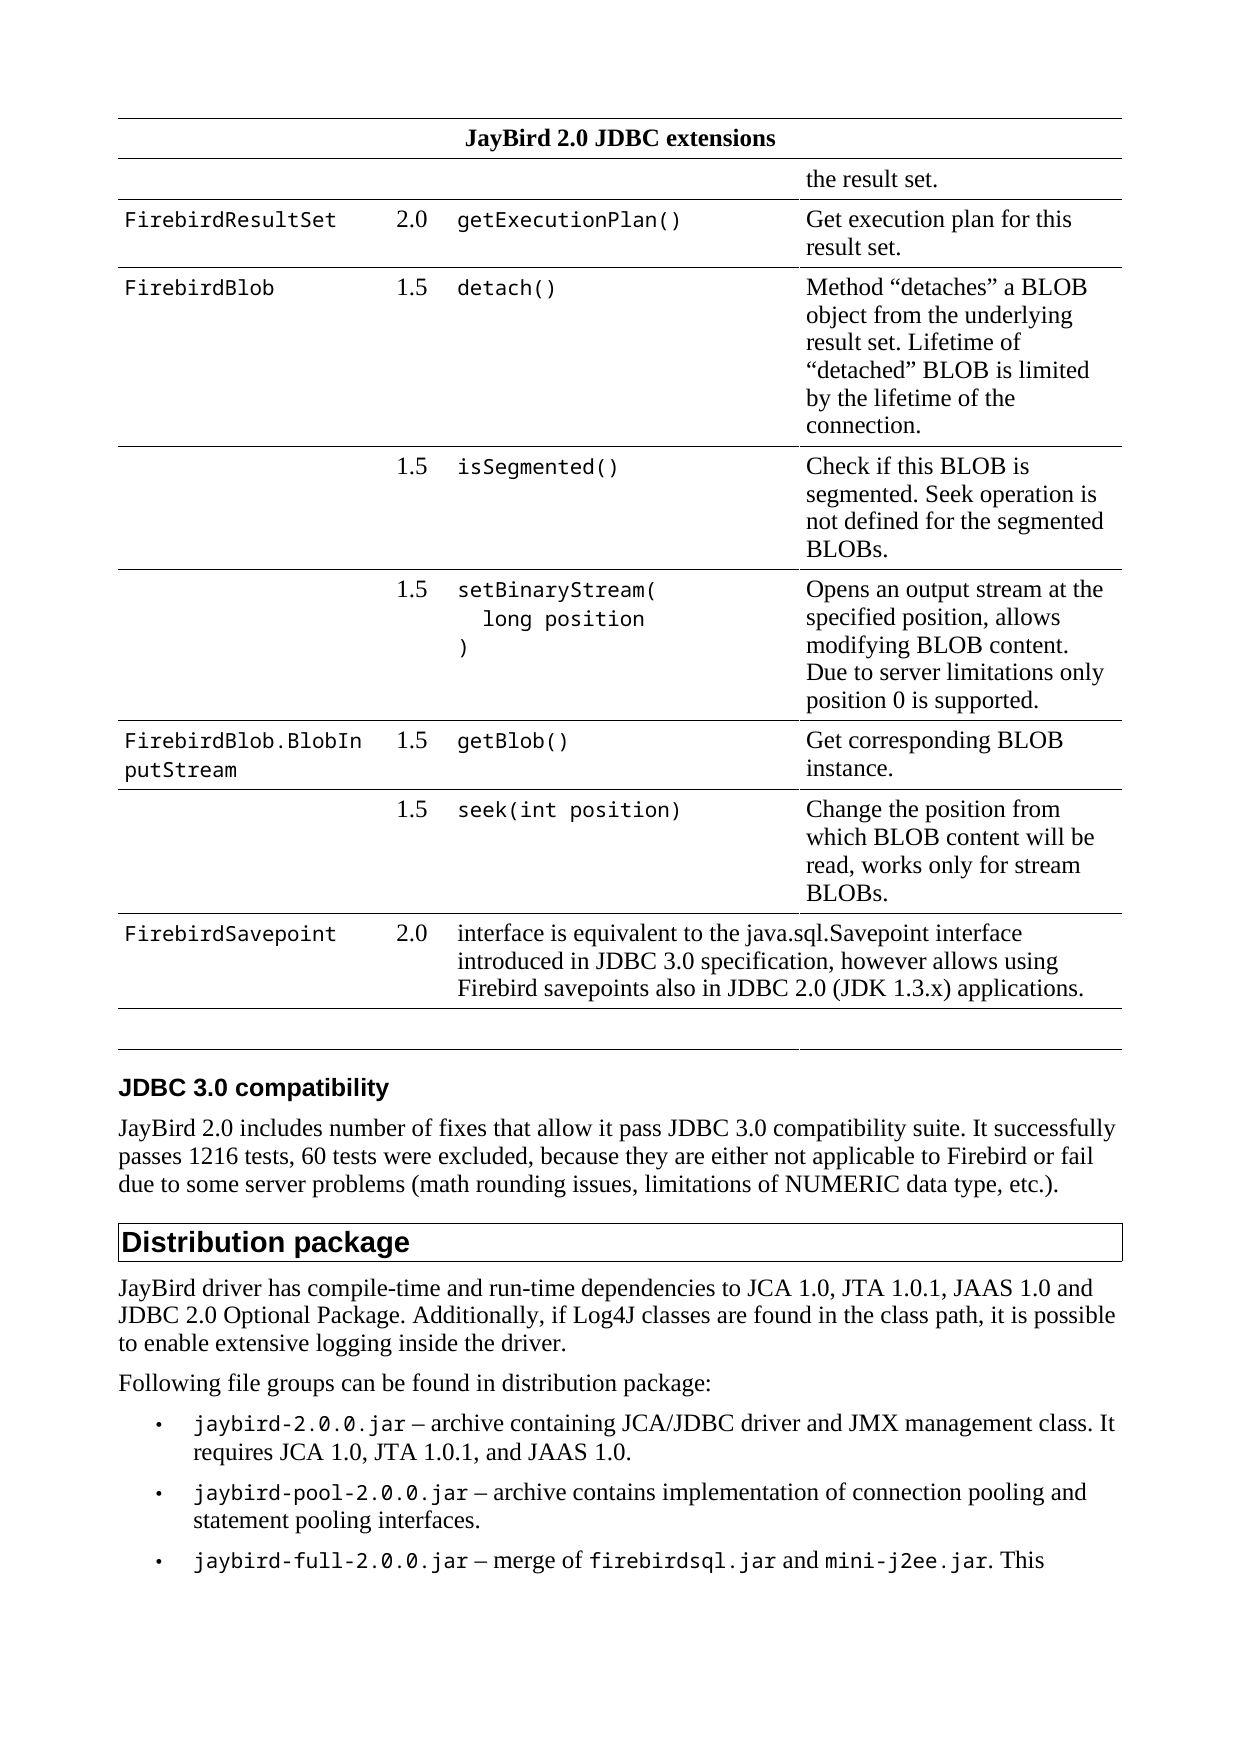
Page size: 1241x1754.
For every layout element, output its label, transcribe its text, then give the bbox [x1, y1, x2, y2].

table_cell [118, 570, 373, 720]
table_cell setBinaryStream( long position ) [451, 570, 799, 720]
table_cell Get execution plan for this result set. [800, 200, 1122, 267]
list jaybird-full-2.0.0.jar – merge of firebirdsql.jar and mini-j2ee.jar. This [156, 1546, 1122, 1575]
text Following file groups can be found in distribution package: [118, 1369, 1122, 1397]
table_cell 1.5 [373, 447, 451, 569]
table_cell [118, 159, 373, 199]
subtitle JDBC 3.0 compatibility [118, 1074, 1122, 1102]
table_cell [451, 159, 799, 199]
table_cell FirebirdSavepoint [118, 914, 373, 1008]
table_cell 2.0 [373, 914, 451, 1008]
table_cell [118, 790, 373, 913]
table_cell isSegmented() [451, 447, 799, 569]
table_cell getBlob() [451, 721, 799, 789]
table_cell FirebirdBlob [118, 268, 373, 446]
text JayBird 2.0 includes number of fixes that allow it pass JDBC 3.0 compatibility suite. It successfully passes 1216 tests, 60 tests were excluded, because they are either not applicable to Firebird or fail due to some server problems (math rounding issues, limitations of NUMERIC data type, etc.). [118, 1114, 1122, 1197]
table_cell Opens an output stream at the specified position, allows modifying BLOB content. Due to server limitations only position 0 is supported. [800, 570, 1122, 720]
table_cell 1.5 [373, 570, 451, 720]
table_cell [373, 159, 451, 199]
table_cell 1.5 [373, 268, 451, 446]
list jaybird-pool-2.0.0.jar – archive contains implementation of connection pooling and statement pooling interfaces. [156, 1478, 1122, 1534]
table_cell 2.0 [373, 200, 451, 267]
table_cell [118, 1009, 373, 1049]
text JayBird driver has compile-time and run-time dependencies to JCA 1.0, JTA 1.0.1, JAAS 1.0 and JDBC 2.0 Optional Package. Additionally, if Log4J classes are found in the class path, it is possible to enable extensive logging inside the driver. [118, 1274, 1122, 1357]
table_cell getExecutionPlan() [451, 200, 799, 267]
table_cell [800, 1009, 1122, 1049]
table_cell Check if this BLOB is segmented. Seek operation is not defined for the segmented BLOBs. [800, 447, 1122, 569]
table_header JayBird 2.0 JDBC extensions [118, 119, 1122, 158]
table_cell Get corresponding BLOB instance. [800, 721, 1122, 789]
subtitle Distribution package [119, 1224, 1122, 1261]
table_cell [373, 1009, 451, 1049]
list jaybird-2.0.0.jar – archive containing JCA/JDBC driver and JMX management class. It requires JCA 1.0, JTA 1.0.1, and JAAS 1.0. [156, 1409, 1122, 1466]
table_cell detach() [451, 268, 799, 446]
table_cell Change the position from which BLOB content will be read, works only for stream BLOBs. [800, 790, 1122, 913]
table_cell [451, 1009, 799, 1049]
table_cell seek(int position) [451, 790, 799, 913]
table_cell the result set. [800, 159, 1122, 199]
table_cell [118, 447, 373, 569]
table_cell Method “detaches” a BLOB object from the underlying result set. Lifetime of “detached” BLOB is limited by the lifetime of the connection. [800, 268, 1122, 446]
table_cell 1.5 [373, 790, 451, 913]
table_cell FirebirdResultSet [118, 200, 373, 267]
table_cell interface is equivalent to the java.sql.Savepoint interface introduced in JDBC 3.0 specification, however allows using Firebird savepoints also in JDBC 2.0 (JDK 1.3.x) applications. [451, 914, 1122, 1008]
table_cell FirebirdBlob.BlobInputStream [118, 721, 373, 789]
table_cell 1.5 [373, 721, 451, 789]
